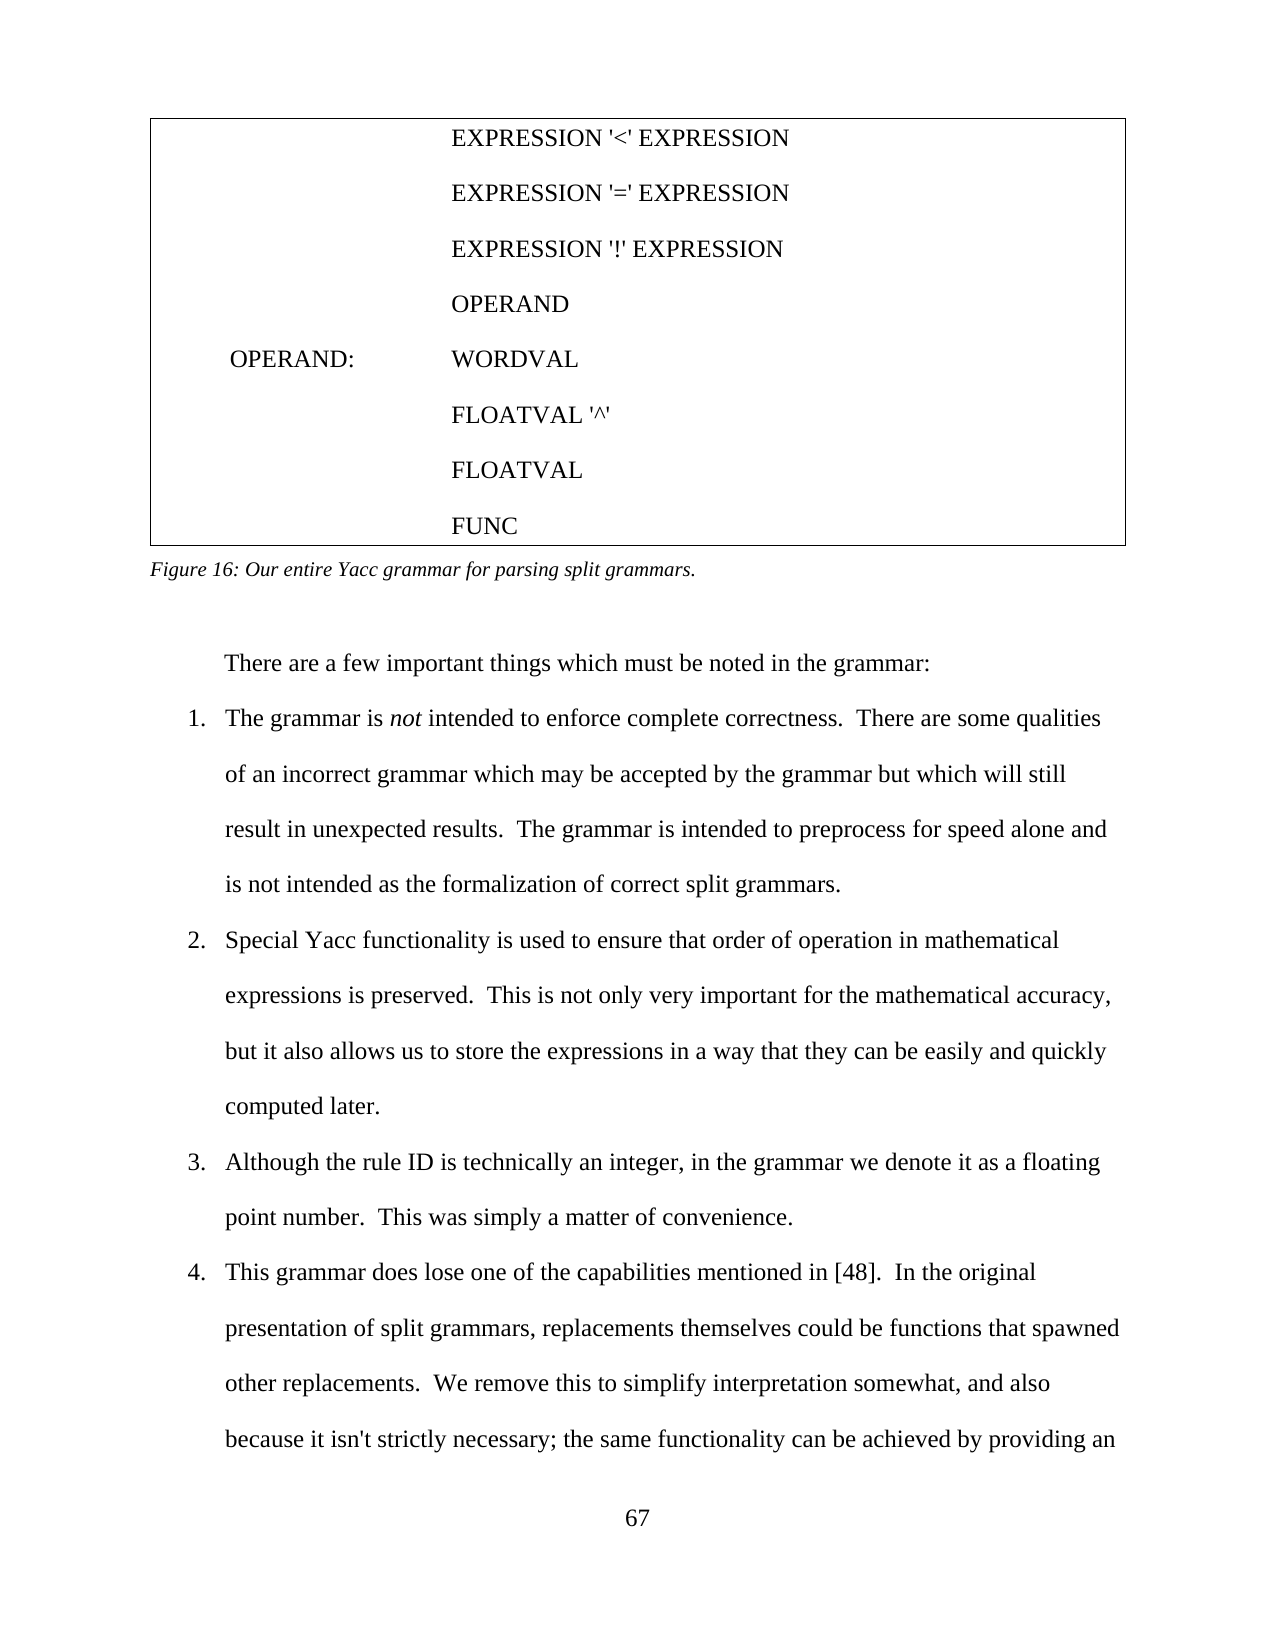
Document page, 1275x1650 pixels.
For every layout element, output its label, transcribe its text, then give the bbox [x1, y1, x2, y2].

list The grammar is not intended to enforce complete correctness. There are some qualities of an incorrect grammar which may be accepted by the grammar but which will still result in unexpected results. The grammar is intended to preprocess for speed alone and is not intended as the formalization of correct split grammars. [187, 704, 1125, 898]
text Figure 16: Our entire Yacc grammar for parsing split grammars. [150, 558, 1125, 581]
table_header EXPRESSION '<' EXPRESSION EXPRESSION '=' EXPRESSION EXPRESSION '!' EXPRESSION OPERAND OPERAND: WORDVAL FLOATVAL '^' FLOATVAL FUNC [151, 119, 1125, 545]
text There are a few important things which must be noted in the grammar: [150, 649, 1125, 677]
list Although the rule ID is technically an integer, in the grammar we denote it as a floating point number. This was simply a matter of convenience. [187, 1148, 1125, 1231]
list This grammar does lose one of the capabilities mentioned in [48]. In the original presentation of split grammars, replacements themselves could be functions that spawned other replacements. We remove this to simplify interpretation somewhat, and also because it isn't strictly necessary; the same functionality can be achieved by providing an [187, 1258, 1125, 1452]
list Special Yacc functionality is used to ensure that order of operation in mathematical expressions is preserved. This is not only very important for the mathematical accuracy, but it also allows us to store the expressions in a way that they can be easily and quickly computed later. [187, 926, 1125, 1120]
